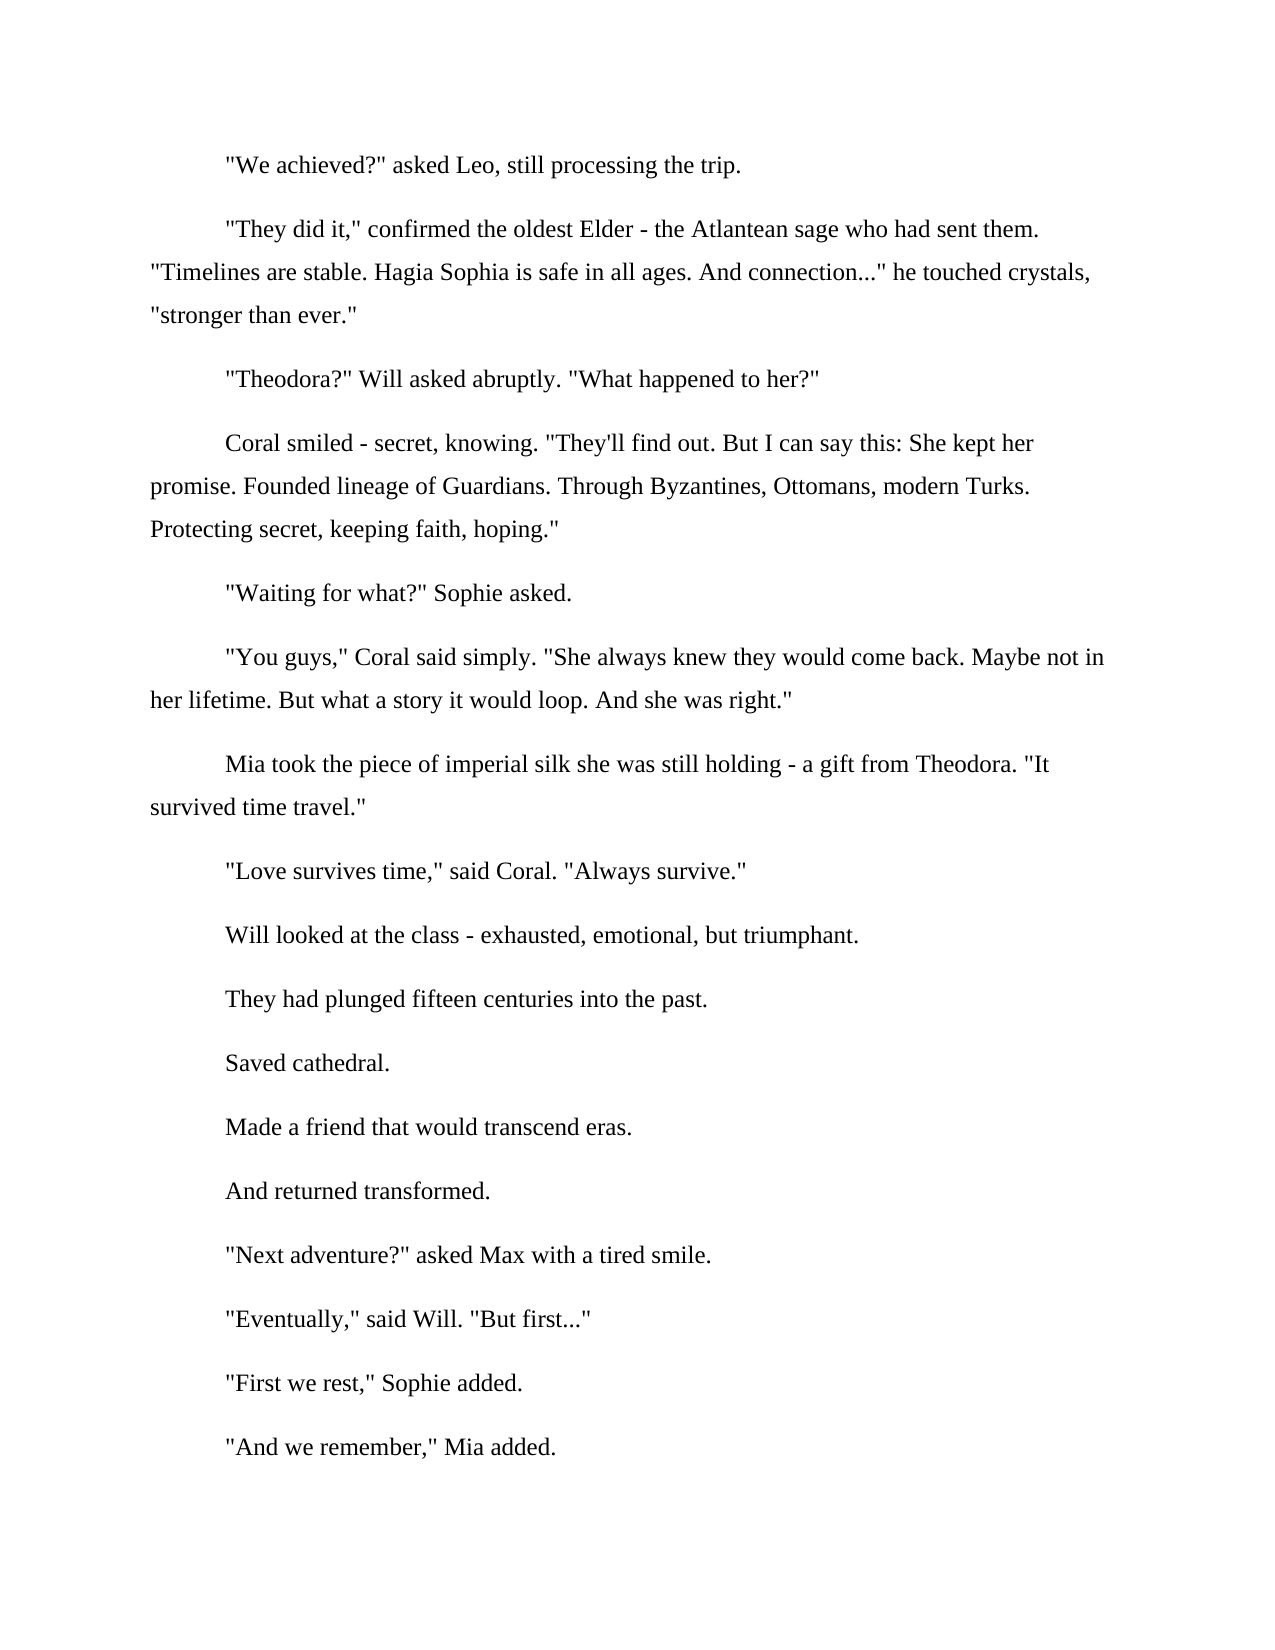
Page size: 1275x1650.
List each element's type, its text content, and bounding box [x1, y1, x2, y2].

text "Love survives time," said Coral. "Always survive." [150, 856, 1125, 885]
text Made a friend that would transcend eras. [150, 1112, 1125, 1141]
text "First we rest," Sophie added. [150, 1368, 1125, 1397]
text They had plunged fifteen centuries into the past. [150, 984, 1125, 1013]
text "They did it," confirmed the oldest Elder - the Atlantean sage who had sent them. "Timelines are stable. Hagia Sophia is safe in all ages. And connection..." he touched crystals, "stronger than ever." [150, 214, 1125, 329]
text Saved cathedral. [150, 1048, 1125, 1077]
text "Waiting for what?" Sophie asked. [150, 578, 1125, 607]
text "Next adventure?" asked Max with a tired smile. [150, 1240, 1125, 1269]
text Mia took the piece of imperial silk she was still holding - a gift from Theodora. "It survived time travel." [150, 749, 1125, 821]
text Coral smiled - secret, knowing. "They'll find out. But I can say this: She kept her promise. Founded lineage of Guardians. Through Byzantines, Ottomans, modern Turks. Protecting secret, keeping faith, hoping." [150, 428, 1125, 543]
text "You guys," Coral said simply. "She always knew they would come back. Maybe not in her lifetime. But what a story it would loop. And she was right." [150, 642, 1125, 714]
text Will looked at the class - exhausted, emotional, but triumphant. [150, 920, 1125, 949]
text "We achieved?" asked Leo, still processing the trip. [150, 150, 1125, 179]
text And returned transformed. [150, 1176, 1125, 1205]
text "And we remember," Mia added. [150, 1432, 1125, 1461]
text "Theodora?" Will asked abruptly. "What happened to her?" [150, 364, 1125, 393]
text "Eventually," said Will. "But first..." [150, 1304, 1125, 1333]
